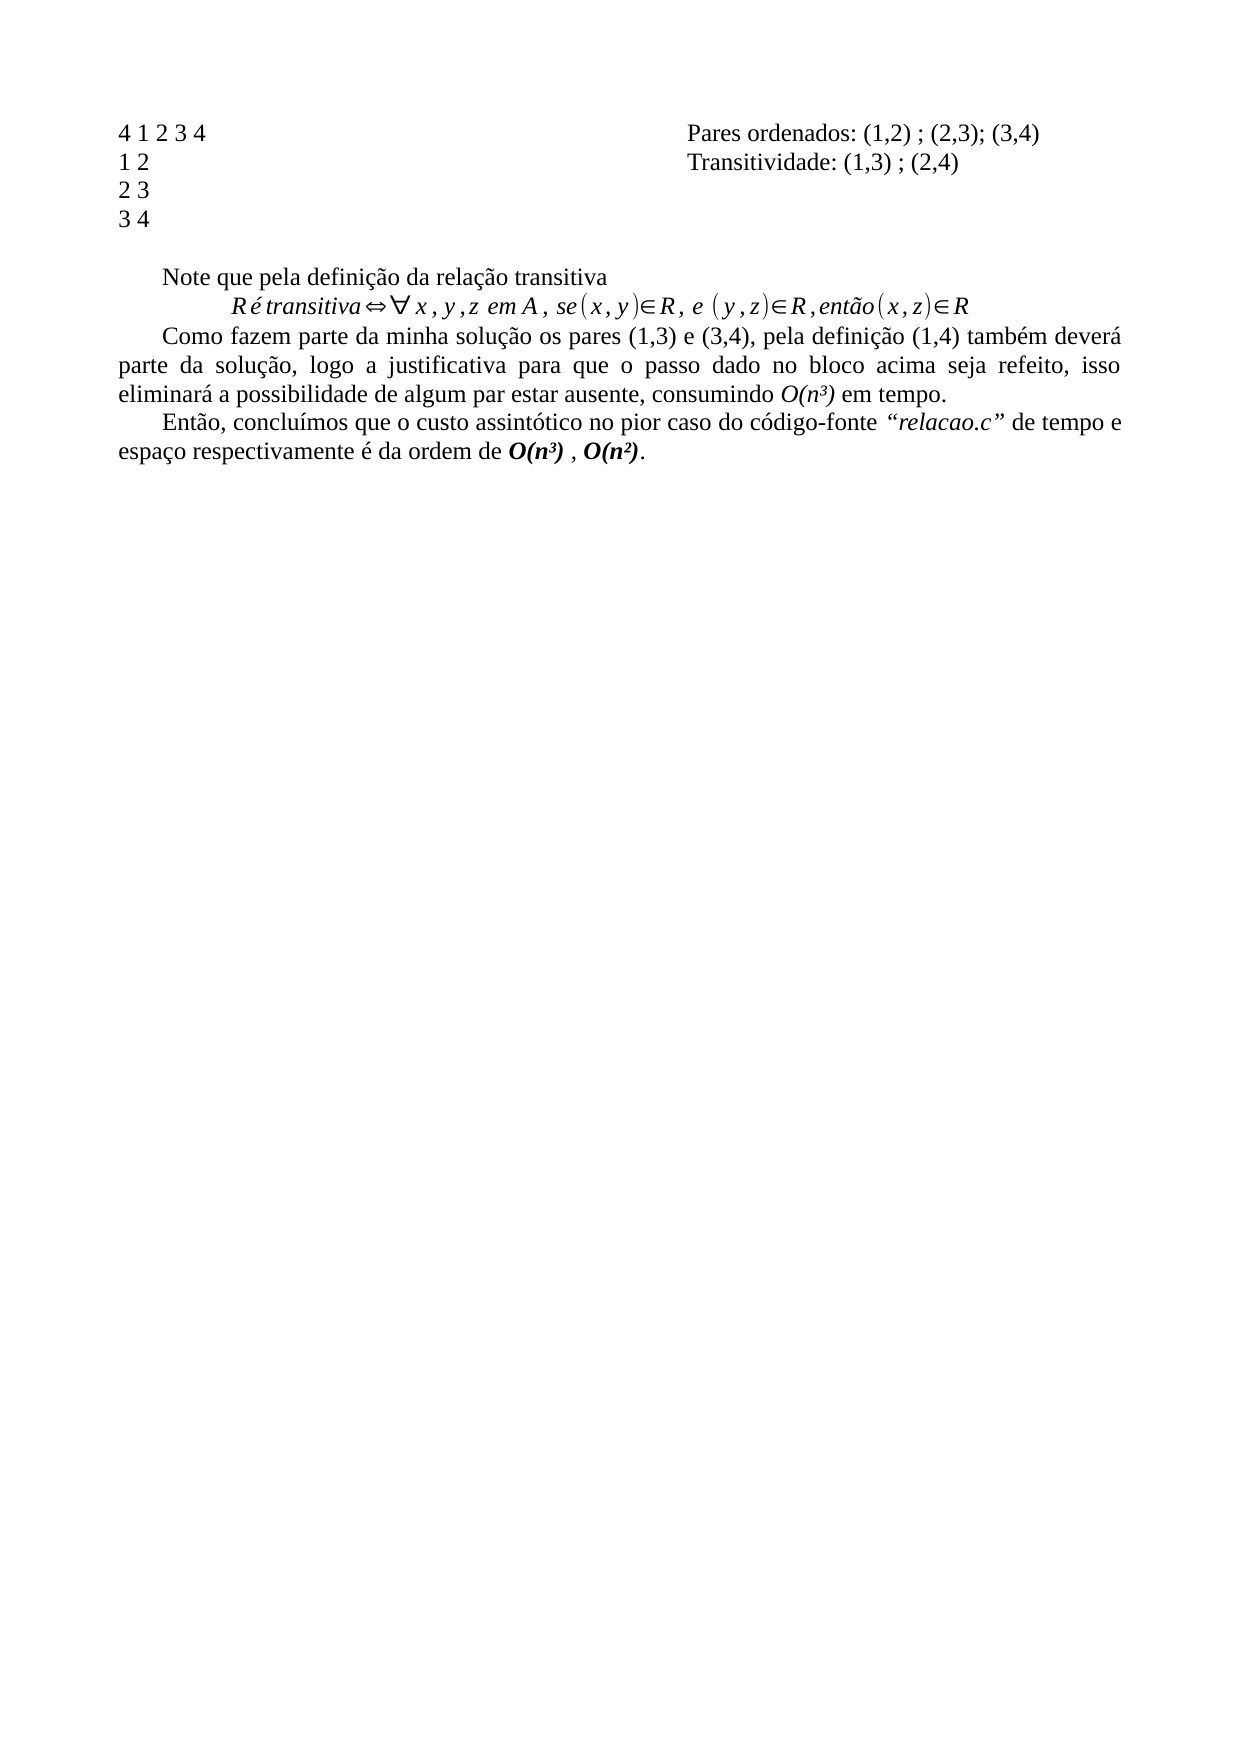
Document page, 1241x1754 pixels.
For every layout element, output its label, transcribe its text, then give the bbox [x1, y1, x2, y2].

text 3 4 [118, 204, 1122, 233]
text 2 3 [118, 176, 1122, 204]
text 1 2 Transitividade: (1,3) ; (2,4) [118, 147, 1122, 176]
text 4 1 2 3 4 Pares ordenados: (1,2) ; (2,3); (3,4) [118, 118, 1122, 147]
text Note que pela definição da relação transitiva [118, 262, 1122, 291]
text Então, concluímos que o custo assintótico no pior caso do código-fonte “relacao.c” de tempo e espaço respectivamente é da ordem de O(n³) , O(n²). [118, 407, 1122, 465]
text Como fazem parte da minha solução os pares (1,3) e (3,4), pela definição (1,4) também deverá parte da solução, logo a justificativa para que o passo dado no bloco acima seja refeito, isso eliminará a possibilidade de algum par estar ausente, consumindo O(n³) em tempo. [118, 321, 1122, 407]
